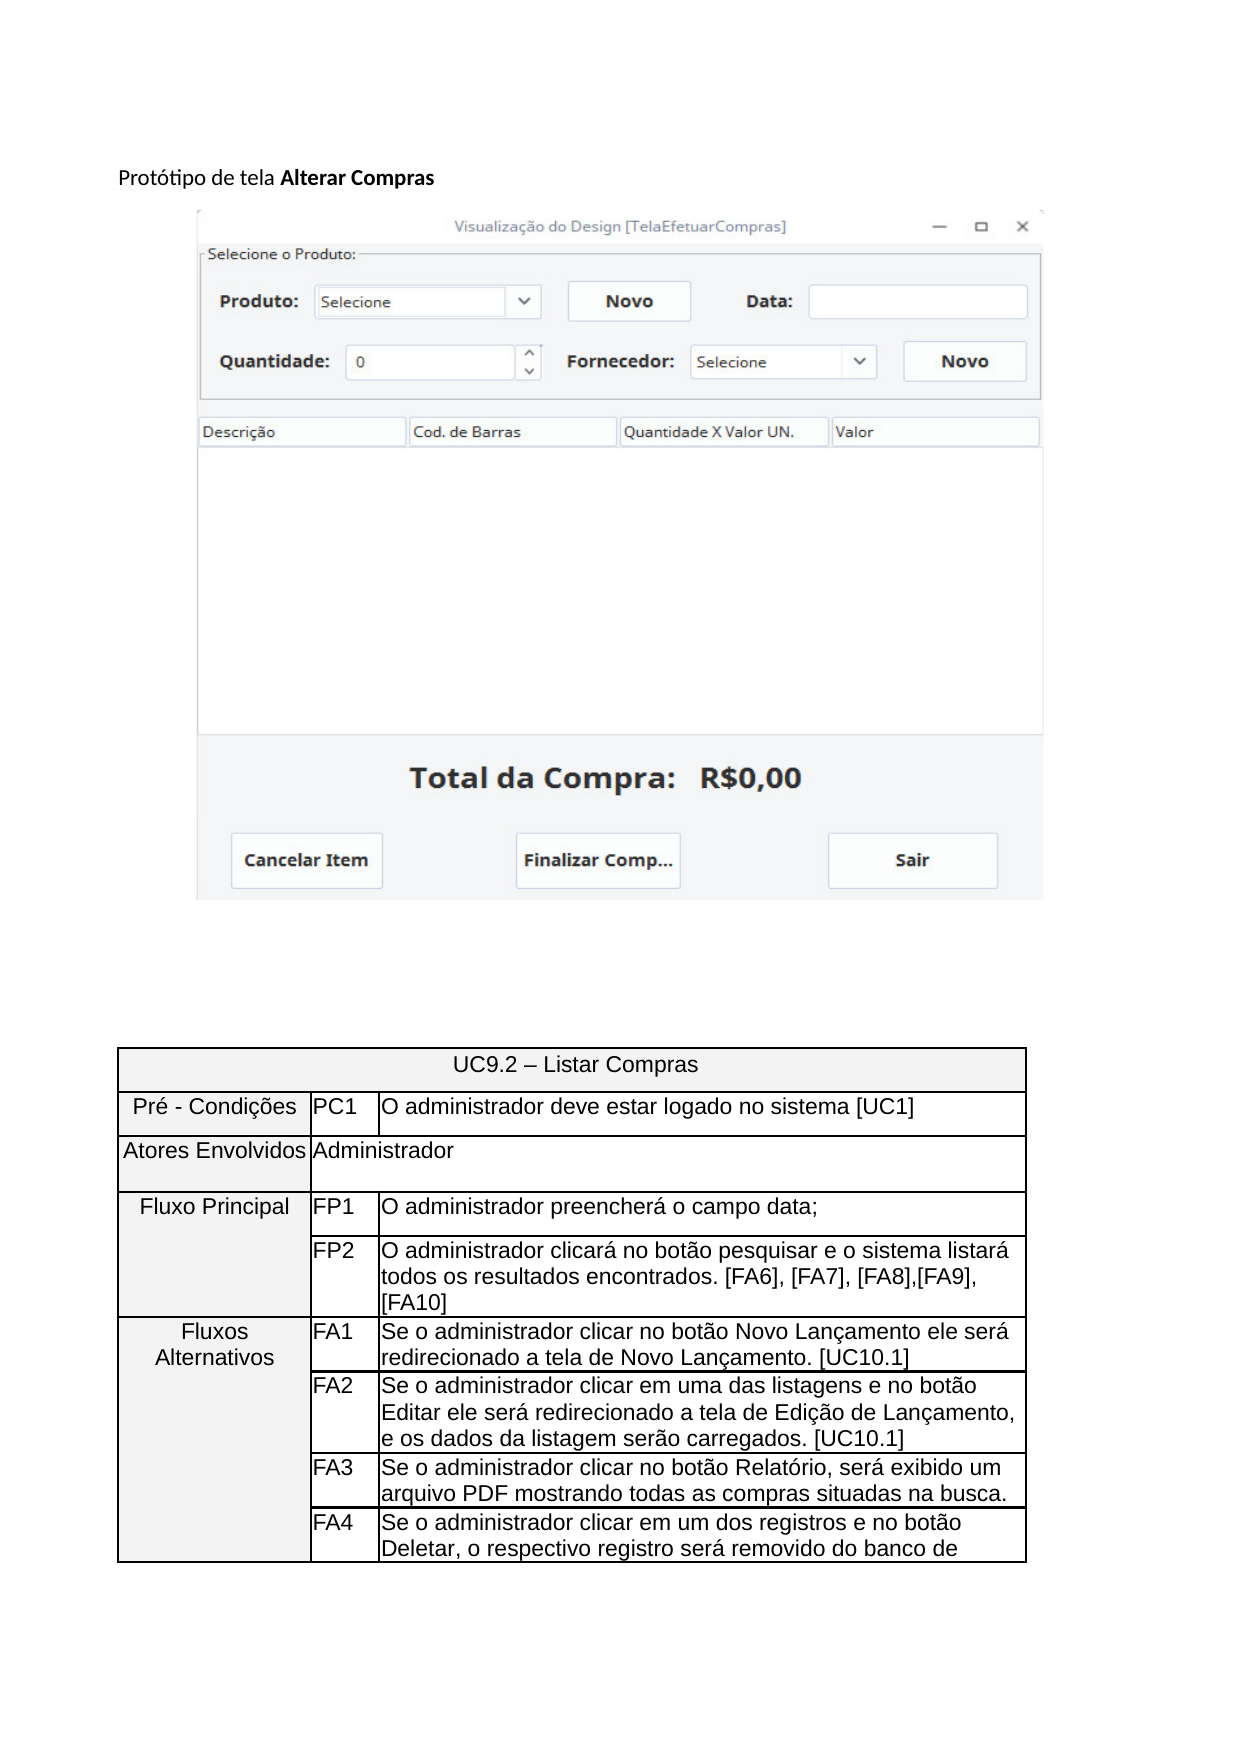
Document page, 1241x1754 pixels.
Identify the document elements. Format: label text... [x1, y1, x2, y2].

table_cell FA1 [312, 1318, 378, 1370]
table_cell O administrador deve estar logado no sistema [UC1] [380, 1093, 1025, 1134]
table_cell FP1 [312, 1193, 378, 1234]
table_cell Fluxo Principal [119, 1193, 310, 1316]
table_cell FA3 [312, 1454, 378, 1506]
table_cell O administrador clicará no botão pesquisar e o sistema listará todos os resultados encontrados. [FA6], [FA7], [FA8],[FA9], [FA10] [380, 1237, 1025, 1316]
table_cell Se o administrador clicar no botão Relatório, será exibido um arquivo PDF mostrando todas as compras situadas na busca. [380, 1454, 1025, 1506]
table_cell PC1 [312, 1093, 378, 1134]
table_cell O administrador preencherá o campo data; [380, 1193, 1025, 1234]
table_cell Se o administrador clicar em uma das listagens e no botão Editar ele será redirecionado a tela de Edição de Lançamento, e os dados da listagem serão carregados. [UC10.1] [380, 1373, 1025, 1452]
table_cell FA4 [312, 1509, 378, 1561]
picture [196, 210, 1044, 900]
table_cell Fluxos Alternativos [119, 1318, 310, 1561]
table_cell Pré - Condições [119, 1093, 310, 1134]
table_cell Se o administrador clicar em um dos registros e no botão Deletar, o respectivo registro será removido do banco de [380, 1509, 1025, 1561]
table_cell FP2 [312, 1237, 378, 1316]
table_cell FA2 [312, 1373, 378, 1452]
table_header UC9.2 – Listar Compras [119, 1049, 1025, 1091]
table_cell Administrador [312, 1137, 1025, 1191]
text Protótipo de tela Alterar Compras [118, 163, 1122, 191]
table_cell Se o administrador clicar no botão Novo Lançamento ele será redirecionado a tela de Novo Lançamento. [UC10.1] [380, 1318, 1025, 1370]
table_cell Atores Envolvidos [119, 1137, 310, 1191]
